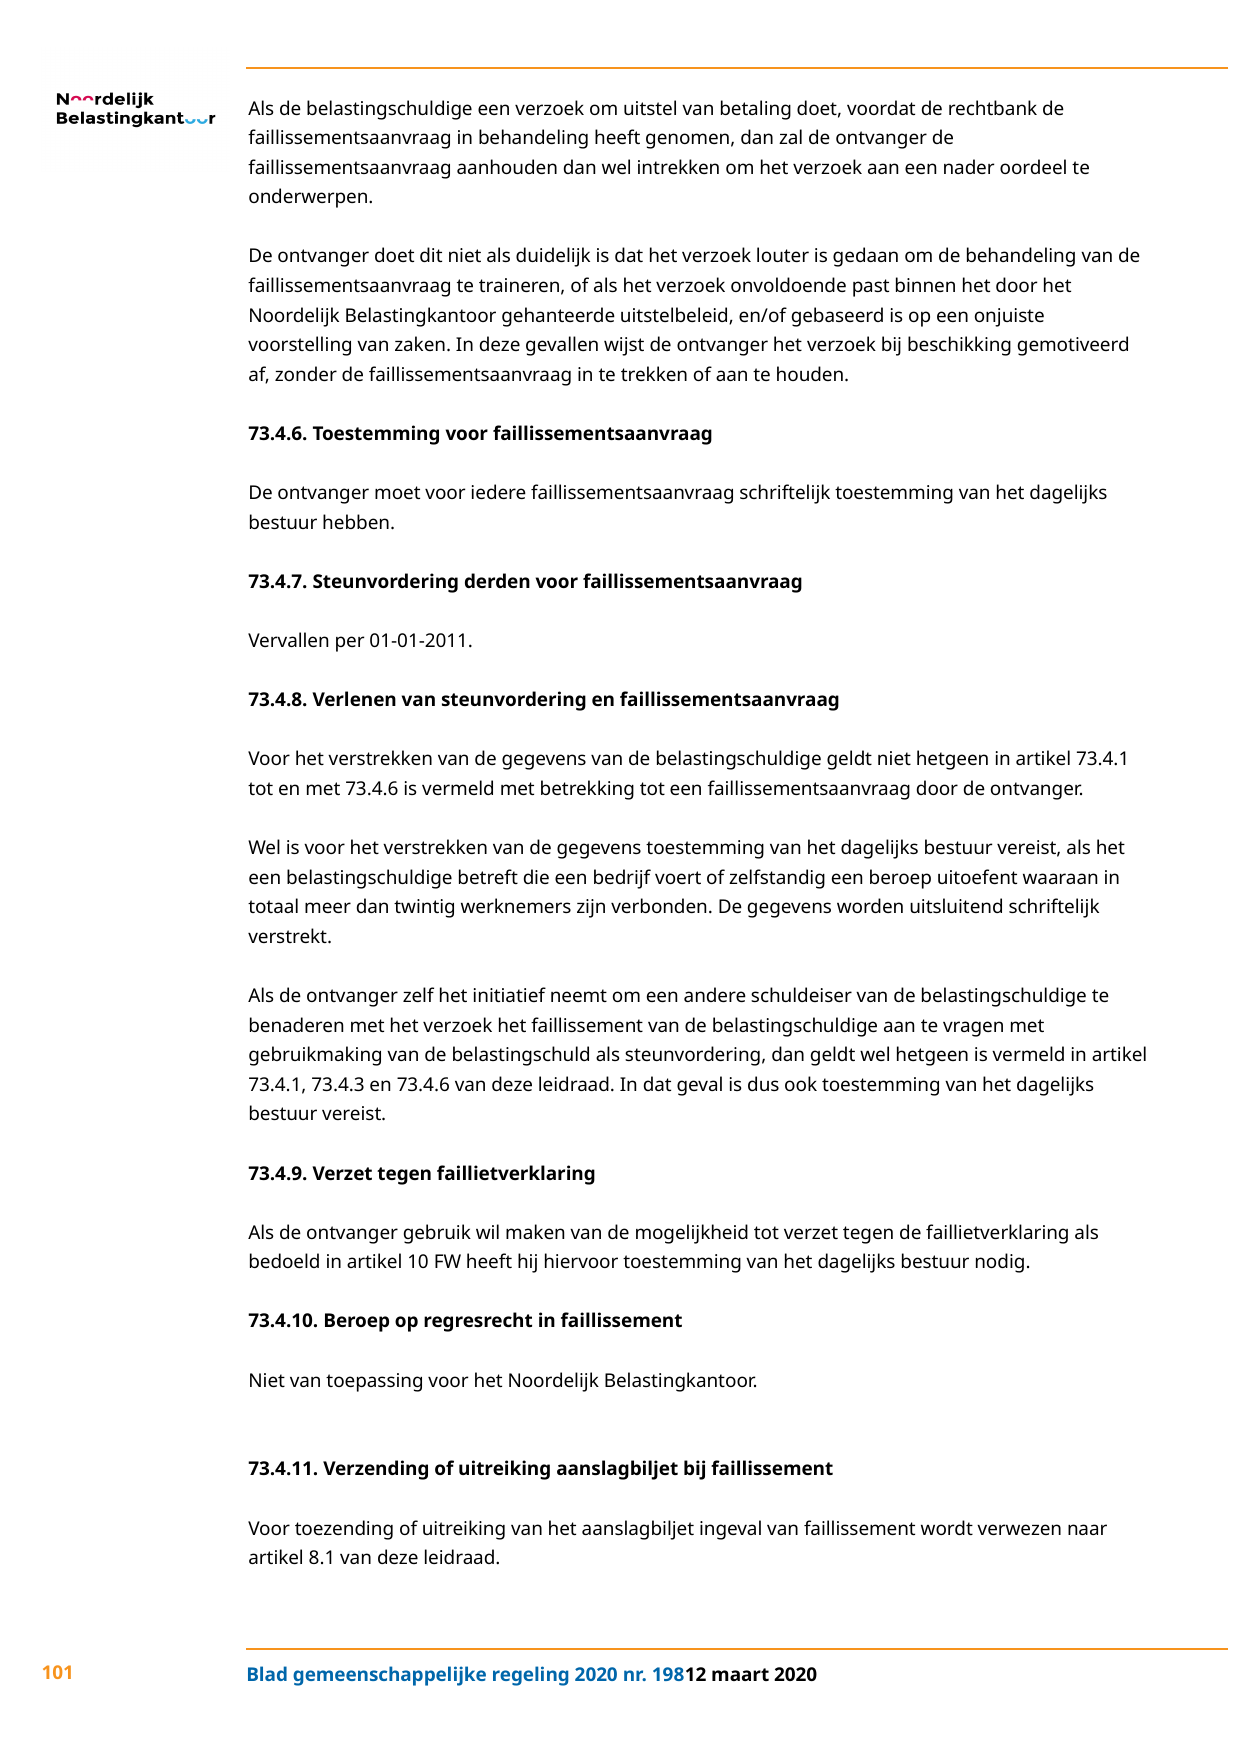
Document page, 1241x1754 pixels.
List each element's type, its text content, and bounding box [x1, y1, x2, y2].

text 73.4.8. Verlenen van steunvordering en faillissementsaanvraag [248, 686, 1152, 712]
picture [41, 47, 231, 172]
text 73.4.7. Steunvordering derden voor faillissementsaanvraag [248, 568, 1152, 594]
text 73.4.6. Toestemming voor faillissementsaanvraag [248, 420, 1152, 446]
text 73.4.11. Verzending of uitreiking aanslagbiljet bij faillissement [248, 1456, 1152, 1481]
text Niet van toepassing voor het Noordelijk Belastingkantoor. [248, 1367, 1152, 1393]
text De ontvanger doet dit niet als duidelijk is dat het verzoek louter is gedaan om de behandeling van de faillissementsaanvraag te traineren, of als het verzoek onvoldoende past binnen het door het Noordelijk Belastingkantoor gehanteerde uitstelbeleid, en/of gebaseerd is op een onjuiste voorstelling van zaken. In deze gevallen wijst de ontvanger het verzoek bij beschikking gemotiveerd af, zonder de faillissementsaanvraag in te trekken of aan te houden. [248, 243, 1152, 387]
text Voor het verstrekken van de gegevens van de belastingschuldige geldt niet hetgeen in artikel 73.4.1 tot en met 73.4.6 is vermeld met betrekking tot een faillissementsaanvraag door de ontvanger. [248, 746, 1152, 801]
text 73.4.9. Verzet tegen faillietverklaring [248, 1160, 1152, 1186]
text De ontvanger moet voor iedere faillissementsaanvraag schriftelijk toestemming van het dagelijks bestuur hebben. [248, 479, 1152, 535]
text Voor toezending of uitreiking van het aanslagbiljet ingeval van faillissement wordt verwezen naar artikel 8.1 van deze leidraad. [248, 1515, 1152, 1570]
text Als de ontvanger zelf het initiatief neemt om een andere schuldeiser van de belastingschuldige te benaderen met het verzoek het faillissement van de belastingschuldige aan te vragen met gebruikmaking van de belastingschuld als steunvordering, dan geldt wel hetgeen is vermeld in artikel 73.4.1, 73.4.3 en 73.4.6 van deze leidraad. In dat geval is dus ook toestemming van het dagelijks bestuur vereist. [248, 982, 1152, 1126]
text Als de belastingschuldige een verzoek om uitstel van betaling doet, voordat de rechtbank de faillissementsaanvraag in behandeling heeft genomen, dan zal de ontvanger de faillissementsaanvraag aanhouden dan wel intrekken om het verzoek aan een nader oordeel te onderwerpen. [248, 95, 1152, 209]
text Als de ontvanger gebruik wil maken van de mogelijkheid tot verzet tegen de faillietverklaring als bedoeld in artikel 10 FW heeft hij hiervoor toestemming van het dagelijks bestuur nodig. [248, 1219, 1152, 1274]
text 73.4.10. Beroep op regresrecht in faillissement [248, 1308, 1152, 1333]
text Vervallen per 01-01-2011. [248, 627, 1152, 653]
text Wel is voor het verstrekken van de gegevens toestemming van het dagelijks bestuur vereist, als het een belastingschuldige betreft die een bedrijf voert of zelfstandig een beroep uitoefent waaraan in totaal meer dan twintig werknemers zijn verbonden. De gegevens worden uitsluitend schriftelijk verstrekt. [248, 834, 1152, 949]
